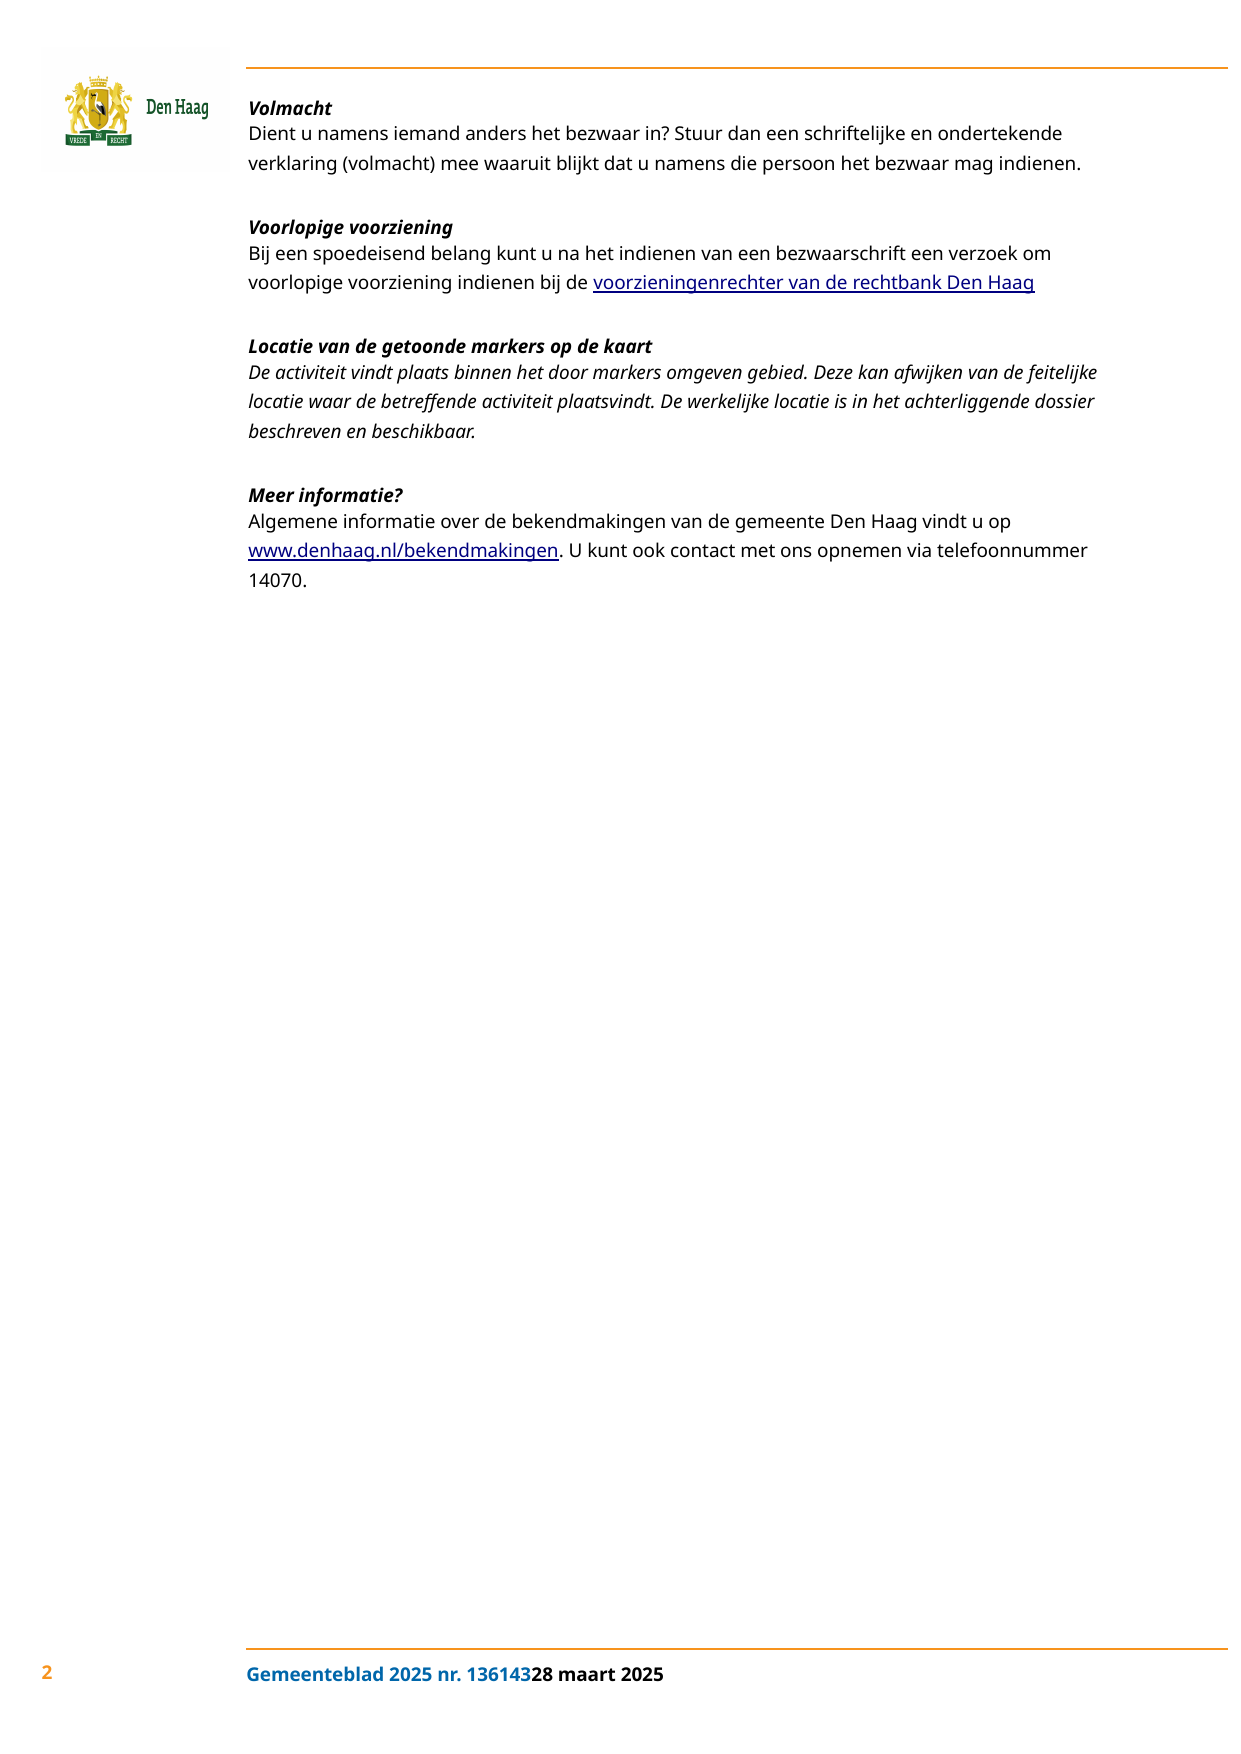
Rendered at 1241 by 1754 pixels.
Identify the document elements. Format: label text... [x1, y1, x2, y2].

text Algemene informatie over de bekendmakingen van de gemeente Den Haag vindt u op www.denhaag.nl/bekendmakingen. U kunt ook contact met ons opnemen via telefoonnummer 14070. [248, 508, 1152, 593]
text Voorlopige voorziening [248, 214, 1152, 240]
text Locatie van de getoonde markers op de kaart [248, 333, 1152, 359]
text Volmacht [248, 95, 1152, 121]
text Meer informatie? [248, 482, 1152, 508]
text Dient u namens iemand anders het bezwaar in? Stuur dan een schriftelijke en ondertekende verklaring (volmacht) mee waaruit blijkt dat u namens die persoon het bezwaar mag indienen. [248, 121, 1152, 176]
picture [41, 47, 231, 172]
text Bij een spoedeisend belang kunt u na het indienen van een bezwaarschrift een verzoek om voorlopige voorziening indienen bij de voorzieningenrechter van de rechtbank Den Haag [248, 240, 1152, 295]
text De activiteit vindt plaats binnen het door markers omgeven gebied. Deze kan afwijken van de feitelijke locatie waar de betreffende activiteit plaatsvindt. De werkelijke locatie is in het achterliggende dossier beschreven en beschikbaar. [248, 359, 1152, 444]
